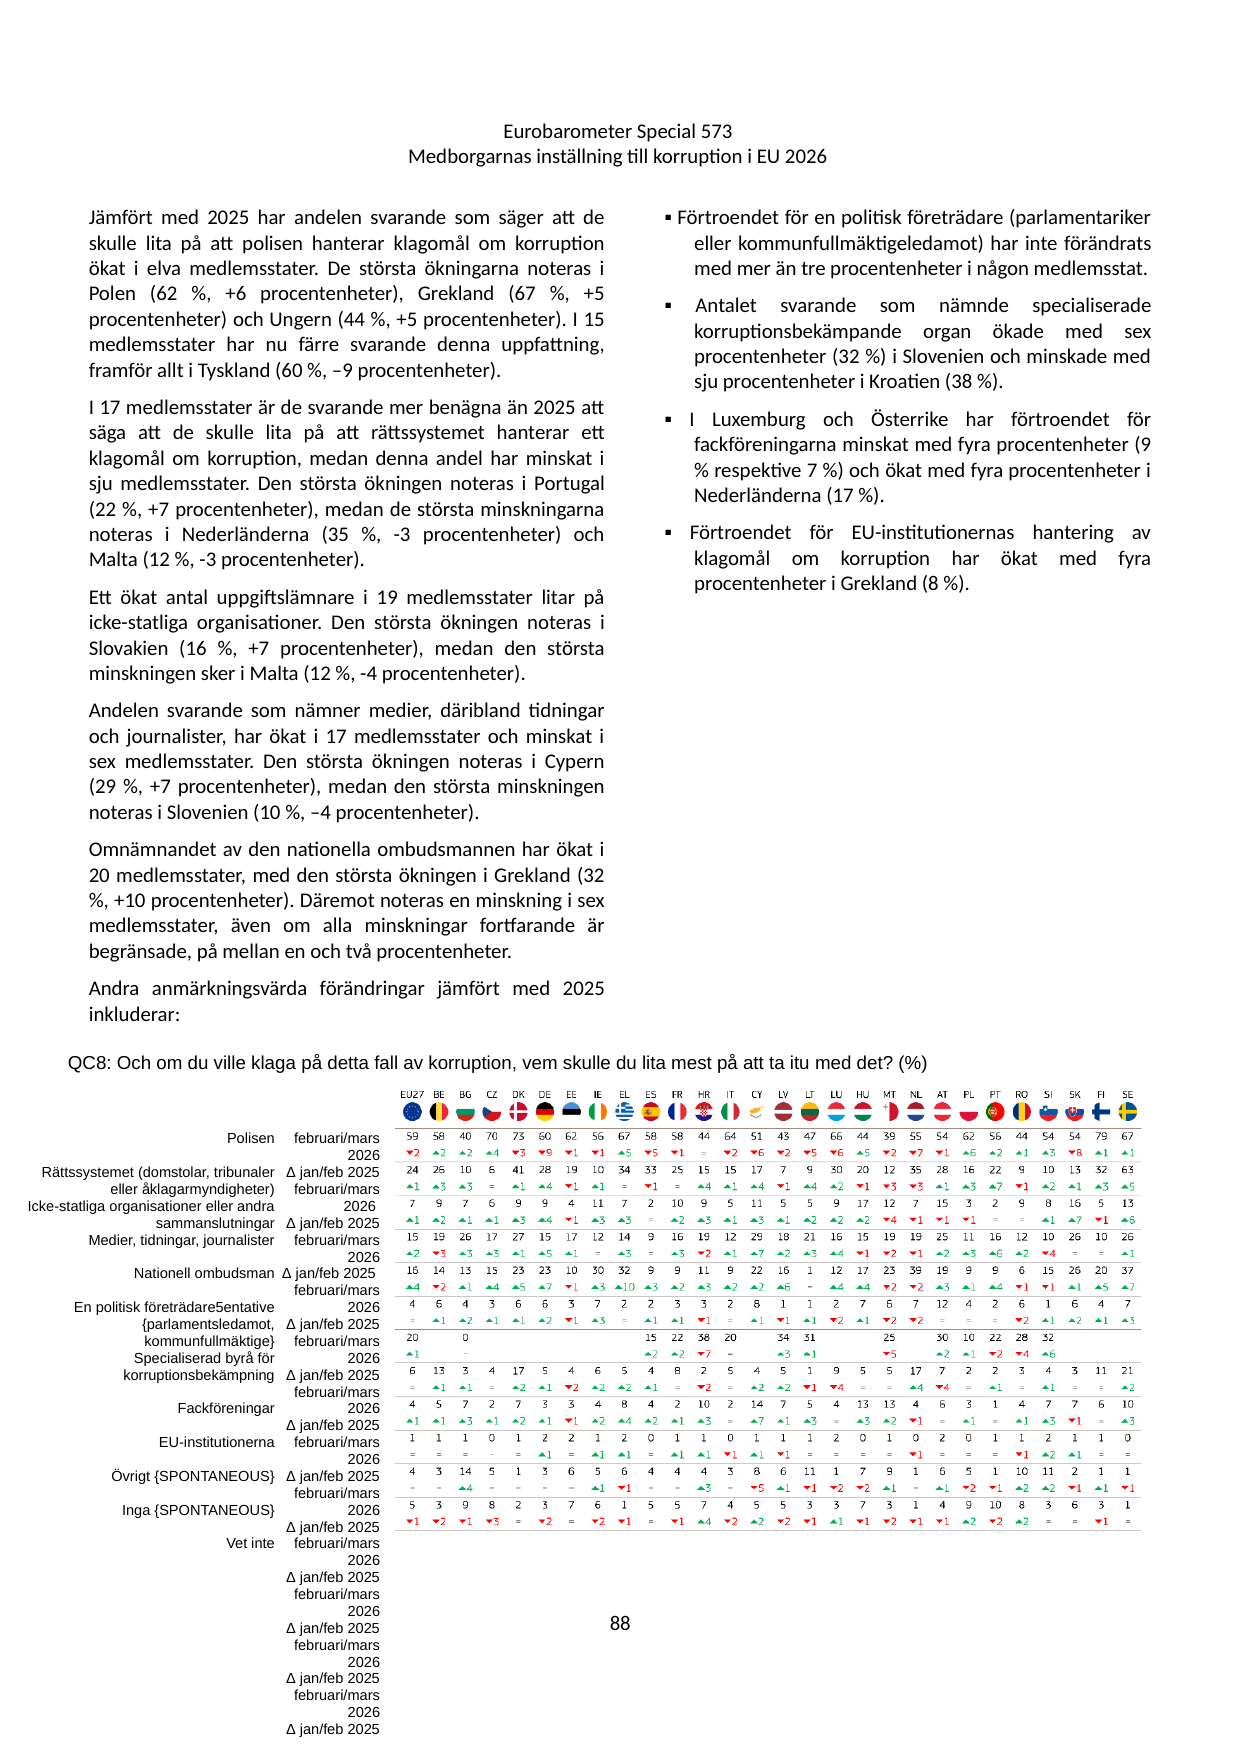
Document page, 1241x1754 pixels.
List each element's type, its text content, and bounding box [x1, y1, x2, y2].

text Ett ökat antal uppgiftslämnare i 19 medlemsstater litar på icke-statliga organisationer. Den största ökningen noteras i Slovakien (16 %, +7 procentenheter), medan den största minskningen sker i Malta (12 %, -4 procentenheter). [88, 584, 605, 686]
text ▪ Antalet svarande som nämnde specialiserade korruptionsbekämpande organ ökade med sex procentenheter (32 %) i Slovenien och minskade med sju procentenheter i Kroatien (38 %). [664, 292, 1152, 394]
text ▪ I Luxemburg och Österrike har förtroendet för fackföreningarna minskat med fyra procentenheter (9 % respektive 7 %) och ökat med fyra procentenheter i Nederländerna (17 %). [664, 406, 1152, 508]
text I 17 medlemsstater är de svarande mer benägna än 2025 att säga att de skulle lita på att rättssystemet hanterar ett klagomål om korruption, medan denna andel har minskat i sju medlemsstater. Den största ökningen noteras i Portugal (22 %, +7 procentenheter), medan de största minskningarna noteras i Nederländerna (35 %, -3 procentenheter) och Malta (12 %, -3 procentenheter). [88, 394, 605, 572]
text ▪ Förtroendet för EU-institutionernas hantering av klagomål om korruption har ökat med fyra procentenheter i Grekland (8 %). [664, 519, 1152, 596]
text Andelen svarande som nämner medier, däribland tidningar och journalister, har ökat i 17 medlemsstater och minskat i sex medlemsstater. Den största ökningen noteras i Cypern (29 %, +7 procentenheter), medan den största minskningen noteras i Slovenien (10 %, –4 procentenheter). [88, 697, 605, 824]
text Jämfört med 2025 har andelen svarande som säger att de skulle lita på att polisen hanterar klagomål om korruption ökat i elva medlemsstater. De största ökningarna noteras i Polen (62 %, +6 procentenheter), Grekland (67 %, +5 procentenheter) och Ungern (44 %, +5 procentenheter). I 15 medlemsstater har nu färre svarande denna uppfattning, framför allt i Tyskland (60 %, –9 procentenheter). [88, 204, 605, 382]
text Omnämnandet av den nationella ombudsmannen har ökat i 20 medlemsstater, med den största ökningen i Grekland (32 %, +10 procentenheter). Däremot noteras en minskning i sex medlemsstater, även om alla minskningar fortfarande är begränsade, på mellan en och två procentenheter. [88, 836, 605, 963]
text ▪ Förtroendet för en politisk företrädare (parlamentariker eller kommunfullmäktigeledamot) har inte förändrats med mer än tre procentenheter i någon medlemsstat. [664, 204, 1152, 281]
text Andra anmärkningsvärda förändringar jämfört med 2025 inkluderar: [88, 975, 605, 1026]
picture [395, 1073, 1158, 1543]
